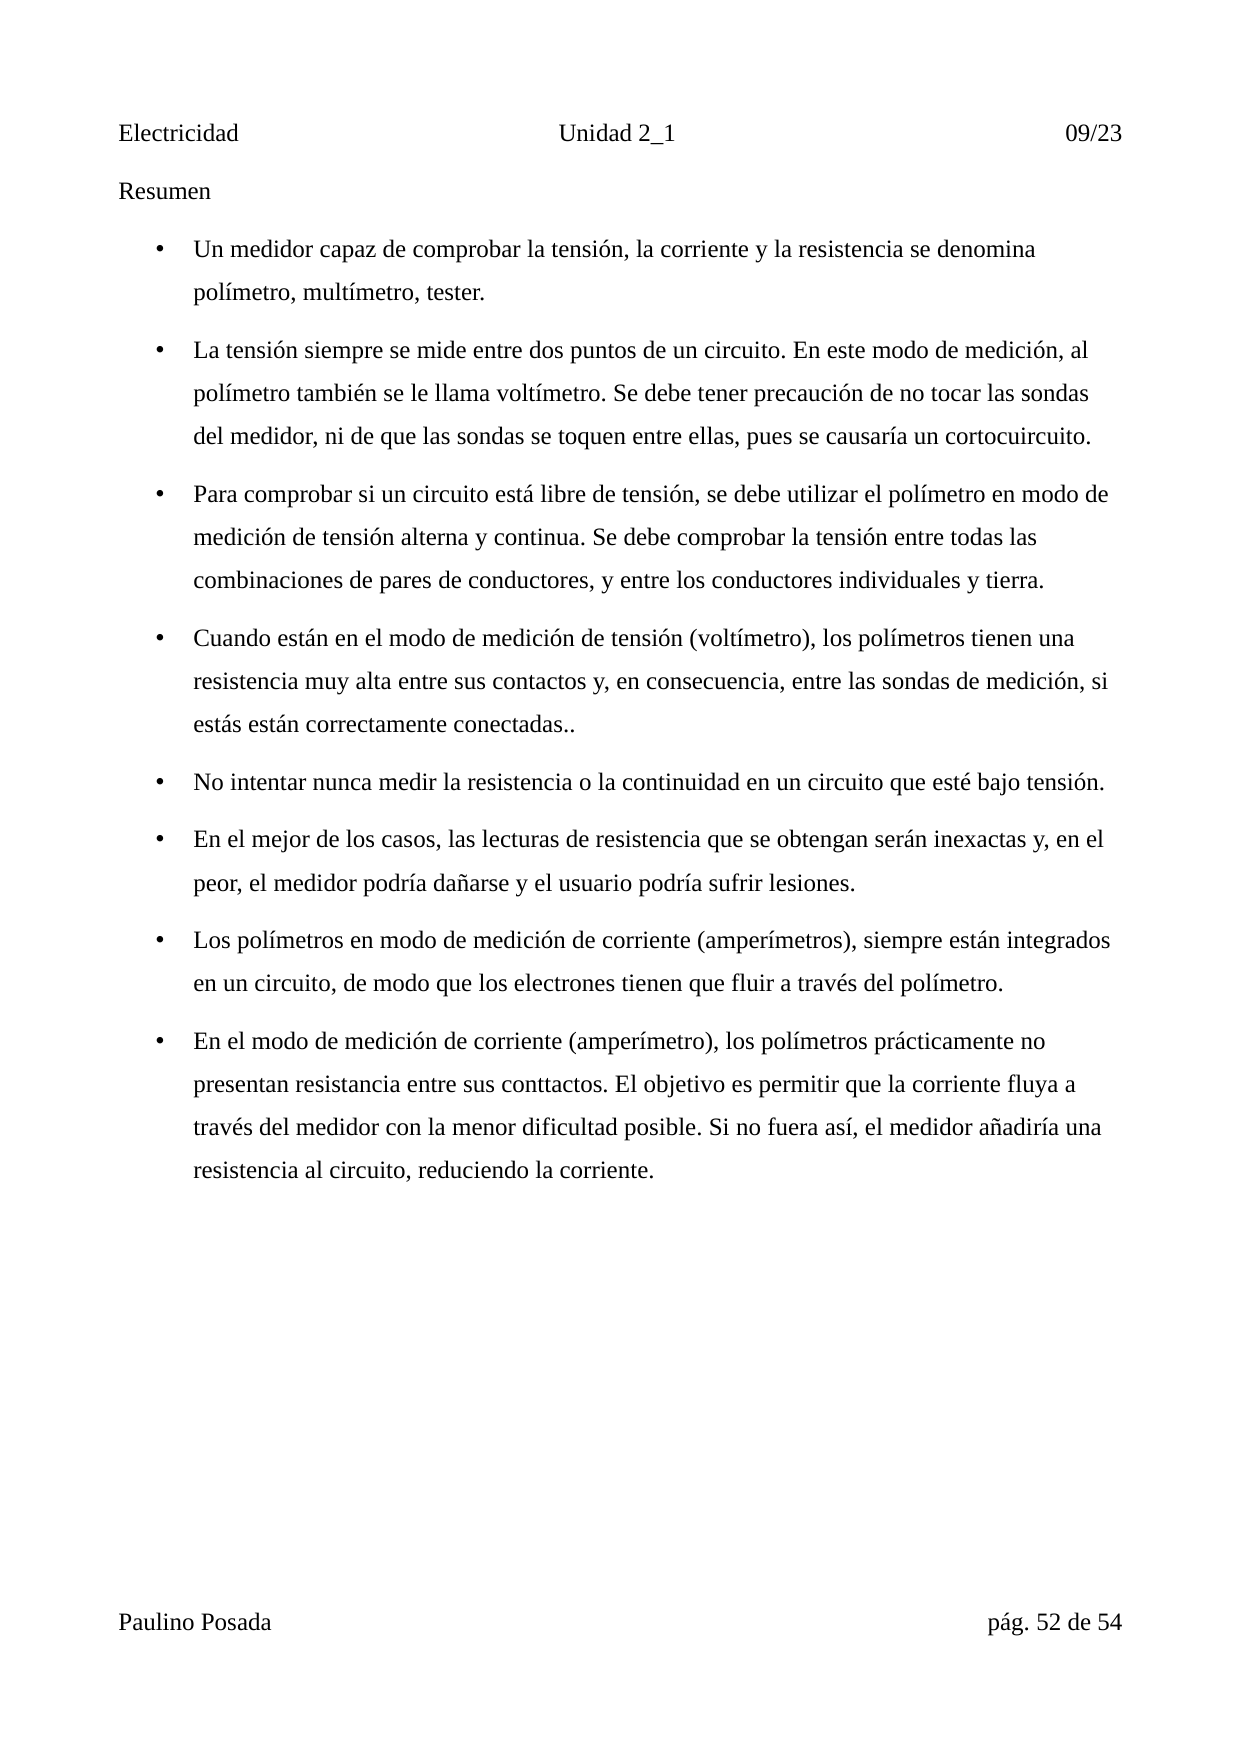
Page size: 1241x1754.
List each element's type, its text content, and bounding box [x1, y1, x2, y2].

list No intentar nunca medir la resistencia o la continuidad en un circuito que esté bajo tensión. [156, 767, 1122, 796]
list Para comprobar si un circuito está libre de tensión, se debe utilizar el polímetro en modo de medición de tensión alterna y continua. Se debe comprobar la tensión entre todas las combinaciones de pares de conductores, y entre los conductores individuales y tierra. [156, 479, 1122, 594]
list Los polímetros en modo de medición de corriente (amperímetros), siempre están integrados en un circuito, de modo que los electrones tienen que fluir a través del polímetro. [156, 925, 1122, 997]
list Un medidor capaz de comprobar la tensión, la corriente y la resistencia se denomina polímetro, multímetro, tester. [156, 234, 1122, 306]
text Resumen [118, 176, 1122, 205]
list La tensión siempre se mide entre dos puntos de un circuito. En este modo de medición, al polímetro también se le llama voltímetro. Se debe tener precaución de no tocar las sondas del medidor, ni de que las sondas se toquen entre ellas, pues se causaría un cortocuircuito. [156, 335, 1122, 450]
list En el mejor de los casos, las lecturas de resistencia que se obtengan serán inexactas y, en el peor, el medidor podría dañarse y el usuario podría sufrir lesiones. [156, 824, 1122, 896]
list En el modo de medición de corriente (amperímetro), los polímetros prácticamente no presentan resistancia entre sus conttactos. El objetivo es permitir que la corriente fluya a través del medidor con la menor dificultad posible. Si no fuera así, el medidor añadiría una resistencia al circuito, reduciendo la corriente. [156, 1026, 1122, 1184]
list Cuando están en el modo de medición de tensión (voltímetro), los polímetros tienen una resistencia muy alta entre sus contactos y, en consecuencia, entre las sondas de medición, si estás están correctamente conectadas.. [156, 623, 1122, 738]
